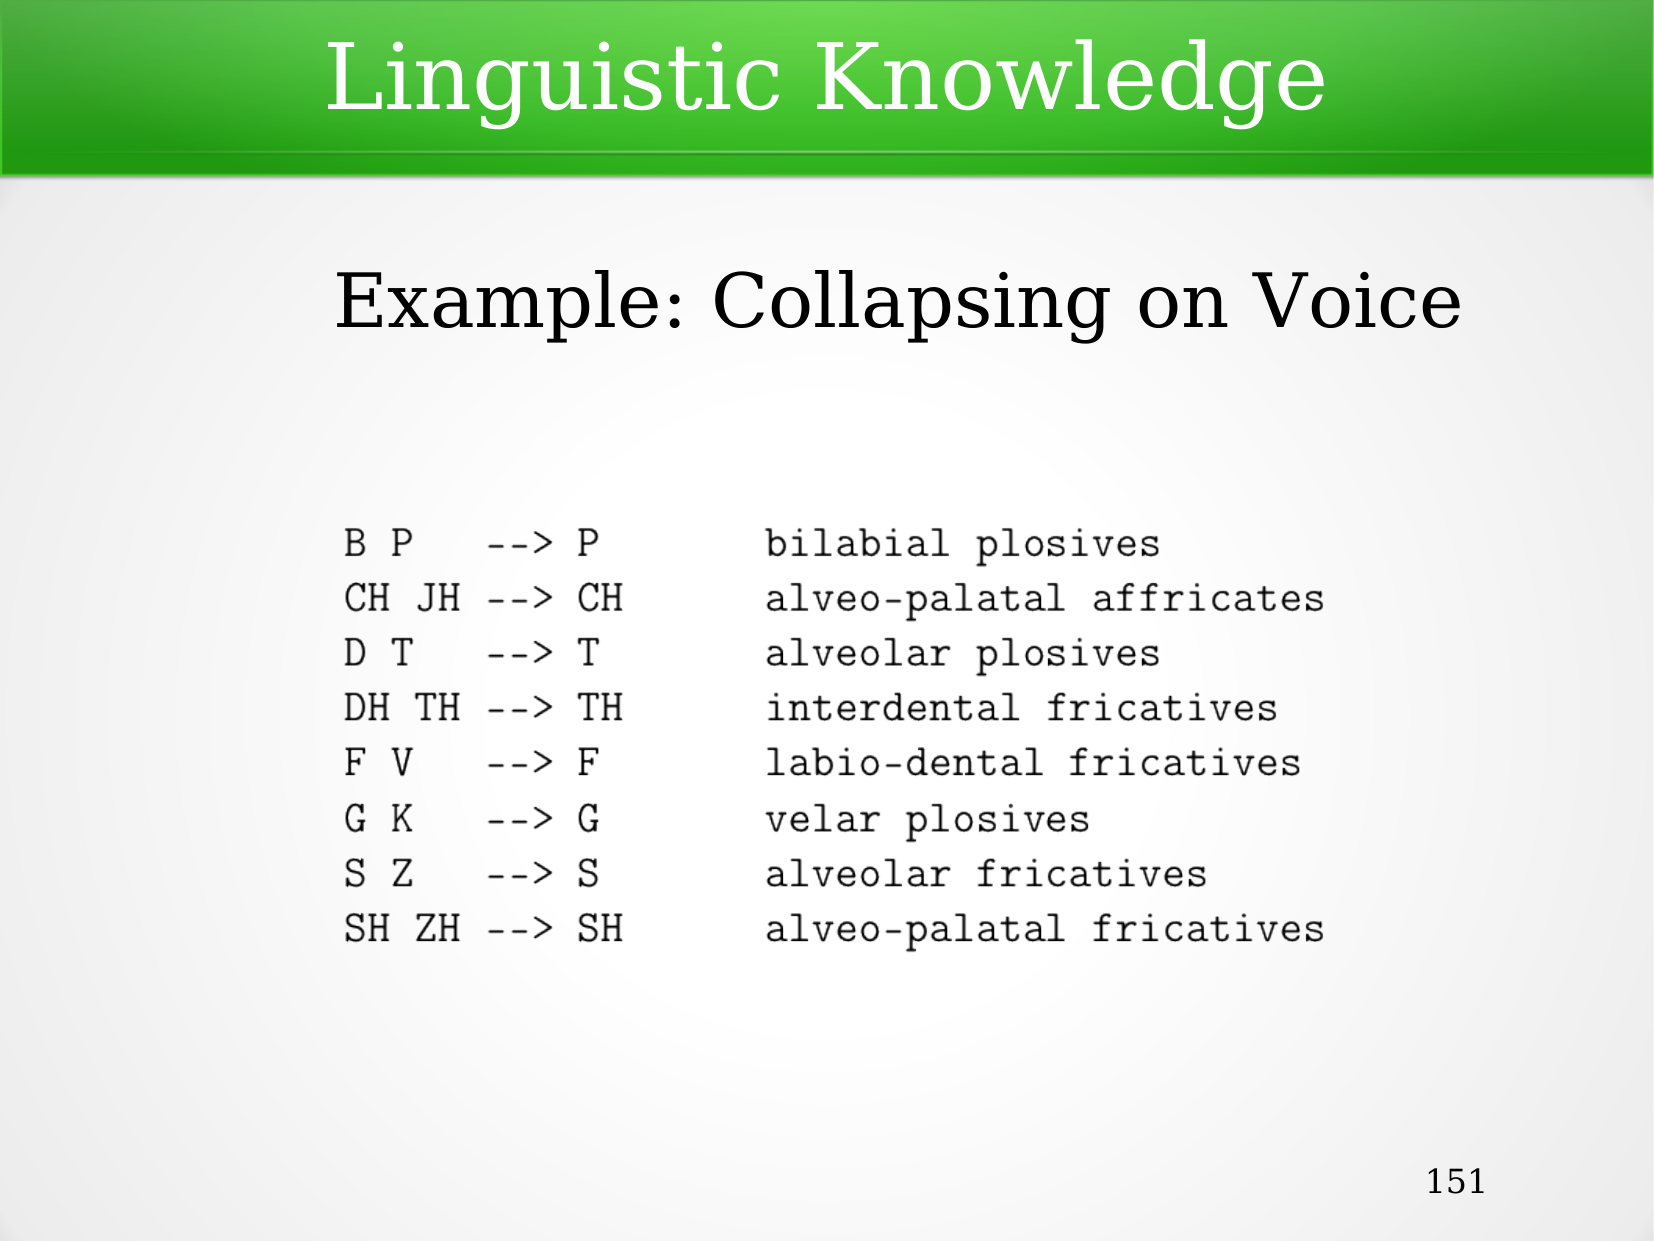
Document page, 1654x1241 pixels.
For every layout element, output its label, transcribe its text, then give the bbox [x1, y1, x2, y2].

picture [0, 0, 1654, 1241]
title Linguistic Knowledge [82, 11, 1571, 154]
text_box Example: Collapsing on Voice [318, 261, 1609, 501]
